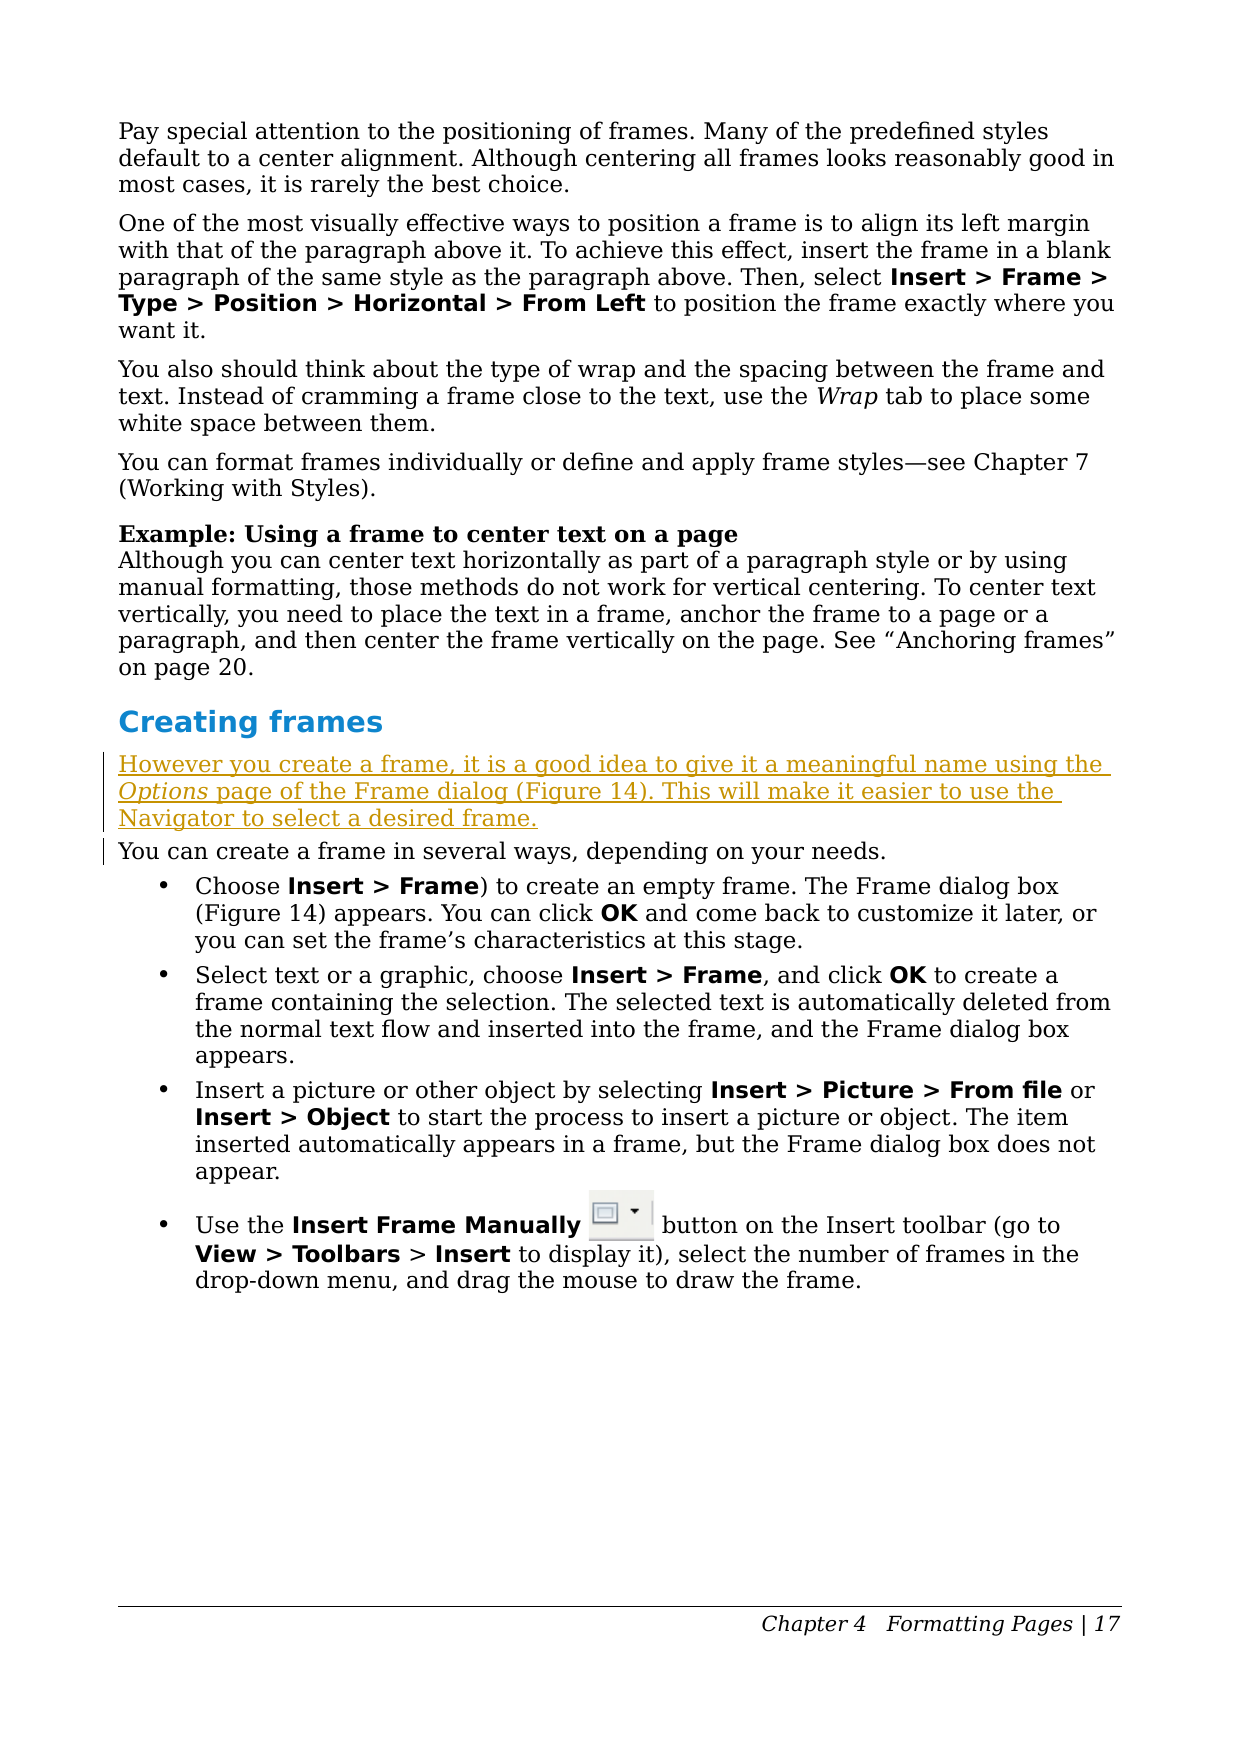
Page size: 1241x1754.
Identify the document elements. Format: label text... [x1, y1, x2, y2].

list However you create a frame, it is a good idea to give it a meaningful name using the Options page of the Frame dialog (Figure 14). This will make it easier to use the Navigator to select a desired frame. [118, 752, 1122, 832]
text Pay special attention to the positioning of frames. Many of the predefined styles default to a center alignment. Although centering all frames looks reasonably good in most cases, it is rarely the best choice. [118, 118, 1122, 198]
text You can format frames individually or define and apply frame styles—see Chapter 7 (Working with Styles). [118, 449, 1122, 502]
list Use the Insert Frame Manually button on the Insert toolbar (go to View > Toolbars > Insert to display it), select the number of frames in the drop-down menu, and drag the mouse to draw the frame. [156, 1191, 1122, 1294]
text Although you can center text horizontally as part of a paragraph style or by using manual formatting, those methods do not work for vertical centering. To center text vertically, you need to place the text in a frame, anchor the frame to a page or a paragraph, and then center the frame vertically on the page. See “Anchoring frames” on page 20. [118, 548, 1122, 681]
text You also should think about the type of wrap and the spacing between the frame and text. Instead of cramming a frame close to the text, use the Wrap tab to place some white space between them. [118, 356, 1122, 436]
text Example: Using a frame to center text on a page [118, 521, 1122, 548]
text One of the most visually effective ways to position a frame is to align its left margin with that of the paragraph above it. To achieve this effect, insert the frame in a blank paragraph of the same style as the paragraph above. Then, select Insert > Frame > Type > Position > Horizontal > From Left to position the frame exactly where you want it. [118, 211, 1122, 344]
list Select text or a graphic, choose Insert > Frame, and click OK to create a frame containing the selection. The selected text is automatically deleted from the normal text flow and inserted into the frame, and the Frame dialog box appears. [156, 960, 1122, 1069]
list Choose Insert > Frame) to create an empty frame. The Frame dialog box (Figure 14) appears. You can click OK and come back to customize it later, or you can set the frame’s characteristics at this stage. [156, 871, 1122, 954]
list Insert a picture or other object by selecting Insert > Picture > From file or Insert > Object to start the process to insert a picture or object. The item inserted automatically appears in a frame, but the Frame dialog box does not appear. [156, 1075, 1122, 1184]
list You can create a frame in several ways, depending on your needs. [118, 838, 1122, 865]
subtitle Creating frames [118, 705, 1122, 739]
picture [588, 1190, 655, 1241]
